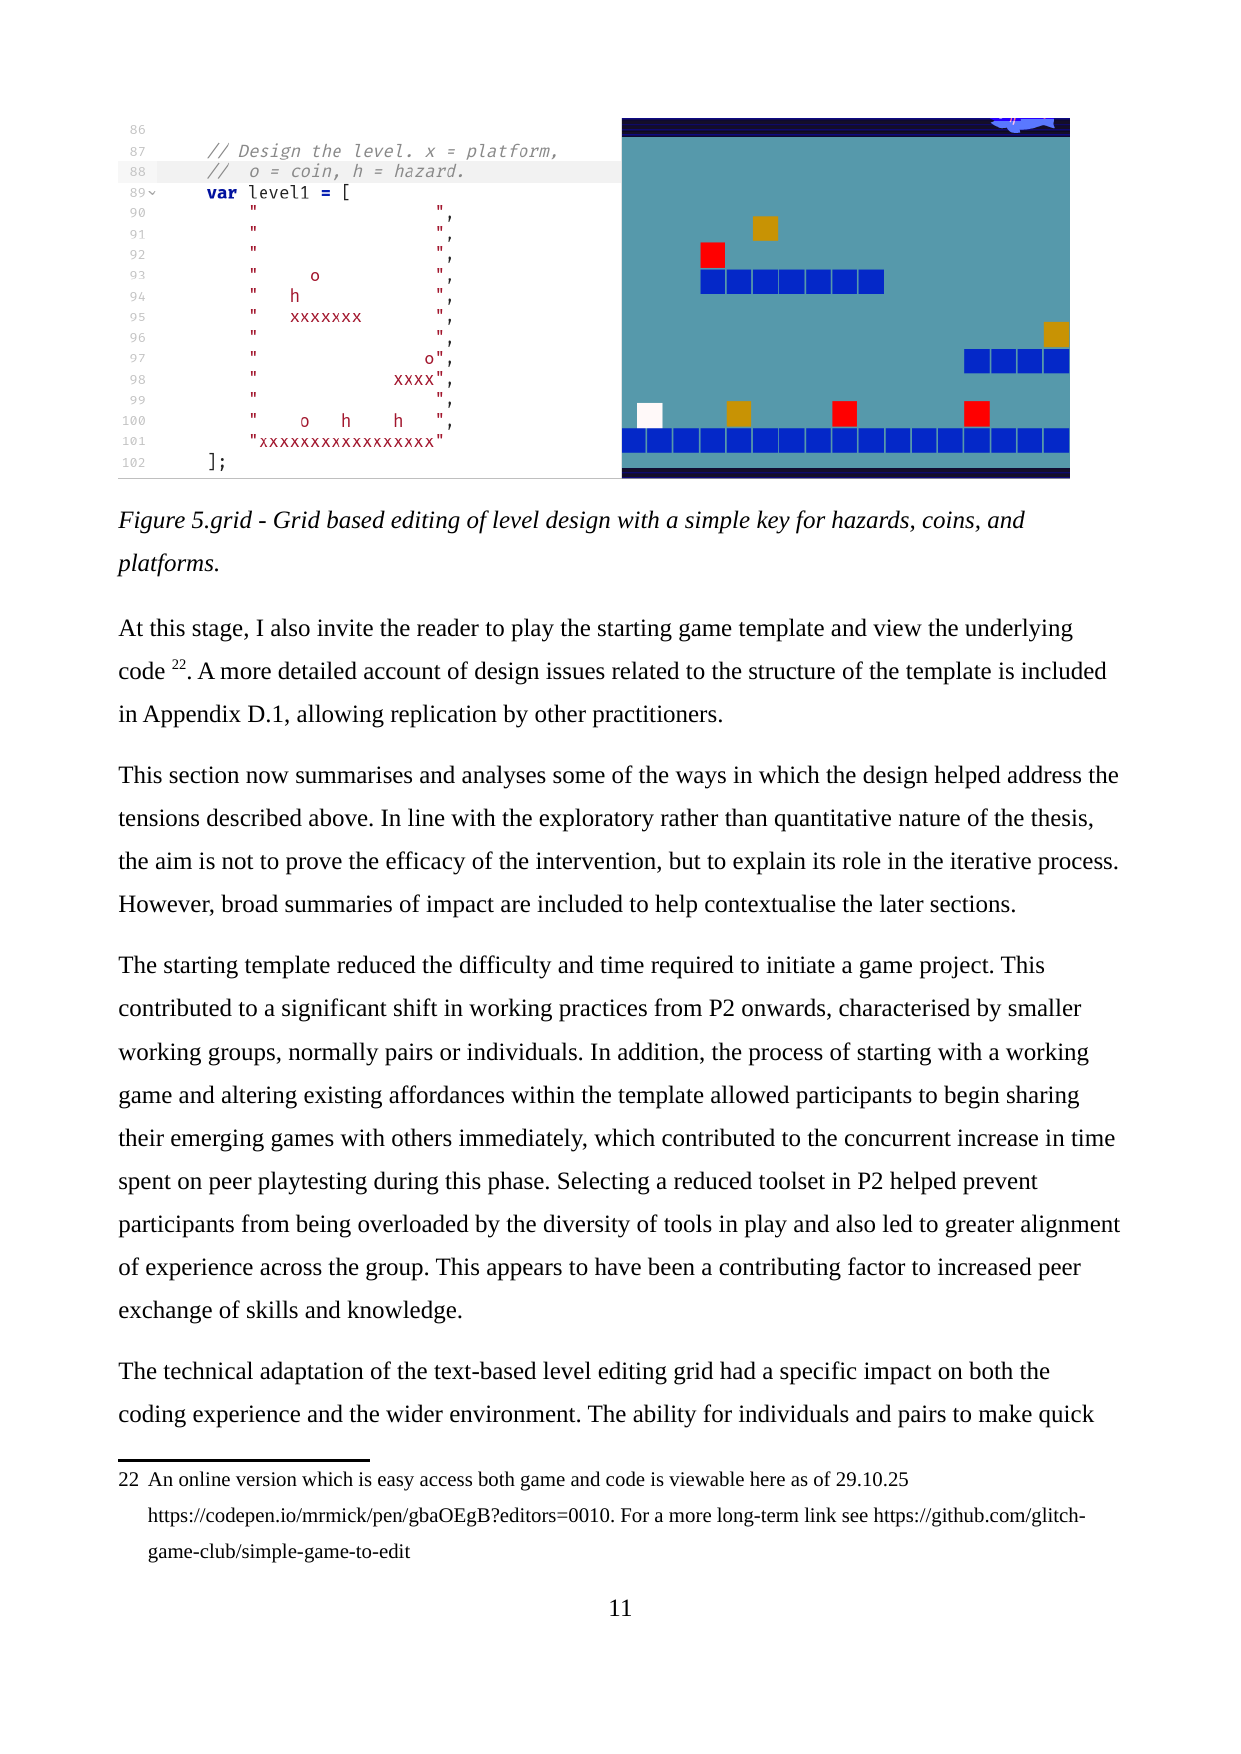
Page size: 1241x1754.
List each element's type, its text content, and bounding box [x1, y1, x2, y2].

text An online version which is easy access both game and code is viewable here as of 29.10.25 https://codepen.io/mrmick/pen/gbaOEgB?editors=0010. For a more long-term link see https://github.com/glitch-game-club/simple-game-to-edit [118, 1467, 1122, 1563]
text At this stage, I also invite the reader to play the starting game template and view the underlying code . A more detailed account of design issues related to the structure of the template is included in Appendix D.1, allowing replication by other practitioners. [118, 613, 1122, 728]
picture [118, 118, 1072, 479]
text This section now summarises and analyses some of the ways in which the design helped address the tensions described above. In line with the exploratory rather than quantitative nature of the thesis, the aim is not to prove the efficacy of the intervention, but to explain its role in the iterative process. However, broad summaries of impact are included to help contextualise the later sections. [118, 760, 1122, 918]
text Figure 5.grid - Grid based editing of level design with a simple key for hazards, coins, and platforms. [118, 505, 1122, 577]
text The starting template reduced the difficulty and time required to initiate a game project. This contributed to a significant shift in working practices from P2 onwards, characterised by smaller working groups, normally pairs or individuals. In addition, the process of starting with a working game and altering existing affordances within the template allowed participants to begin sharing their emerging games with others immediately, which contributed to the concurrent increase in time spent on peer playtesting during this phase. Selecting a reduced toolset in P2 helped prevent participants from being overloaded by the diversity of tools in play and also led to greater alignment of experience across the group. This appears to have been a contributing factor to increased peer exchange of skills and knowledge. [118, 950, 1122, 1324]
text The technical adaptation of the text-based level editing grid had a specific impact on both the coding experience and the wider environment. The ability for individuals and pairs to make quick [118, 1356, 1122, 1428]
